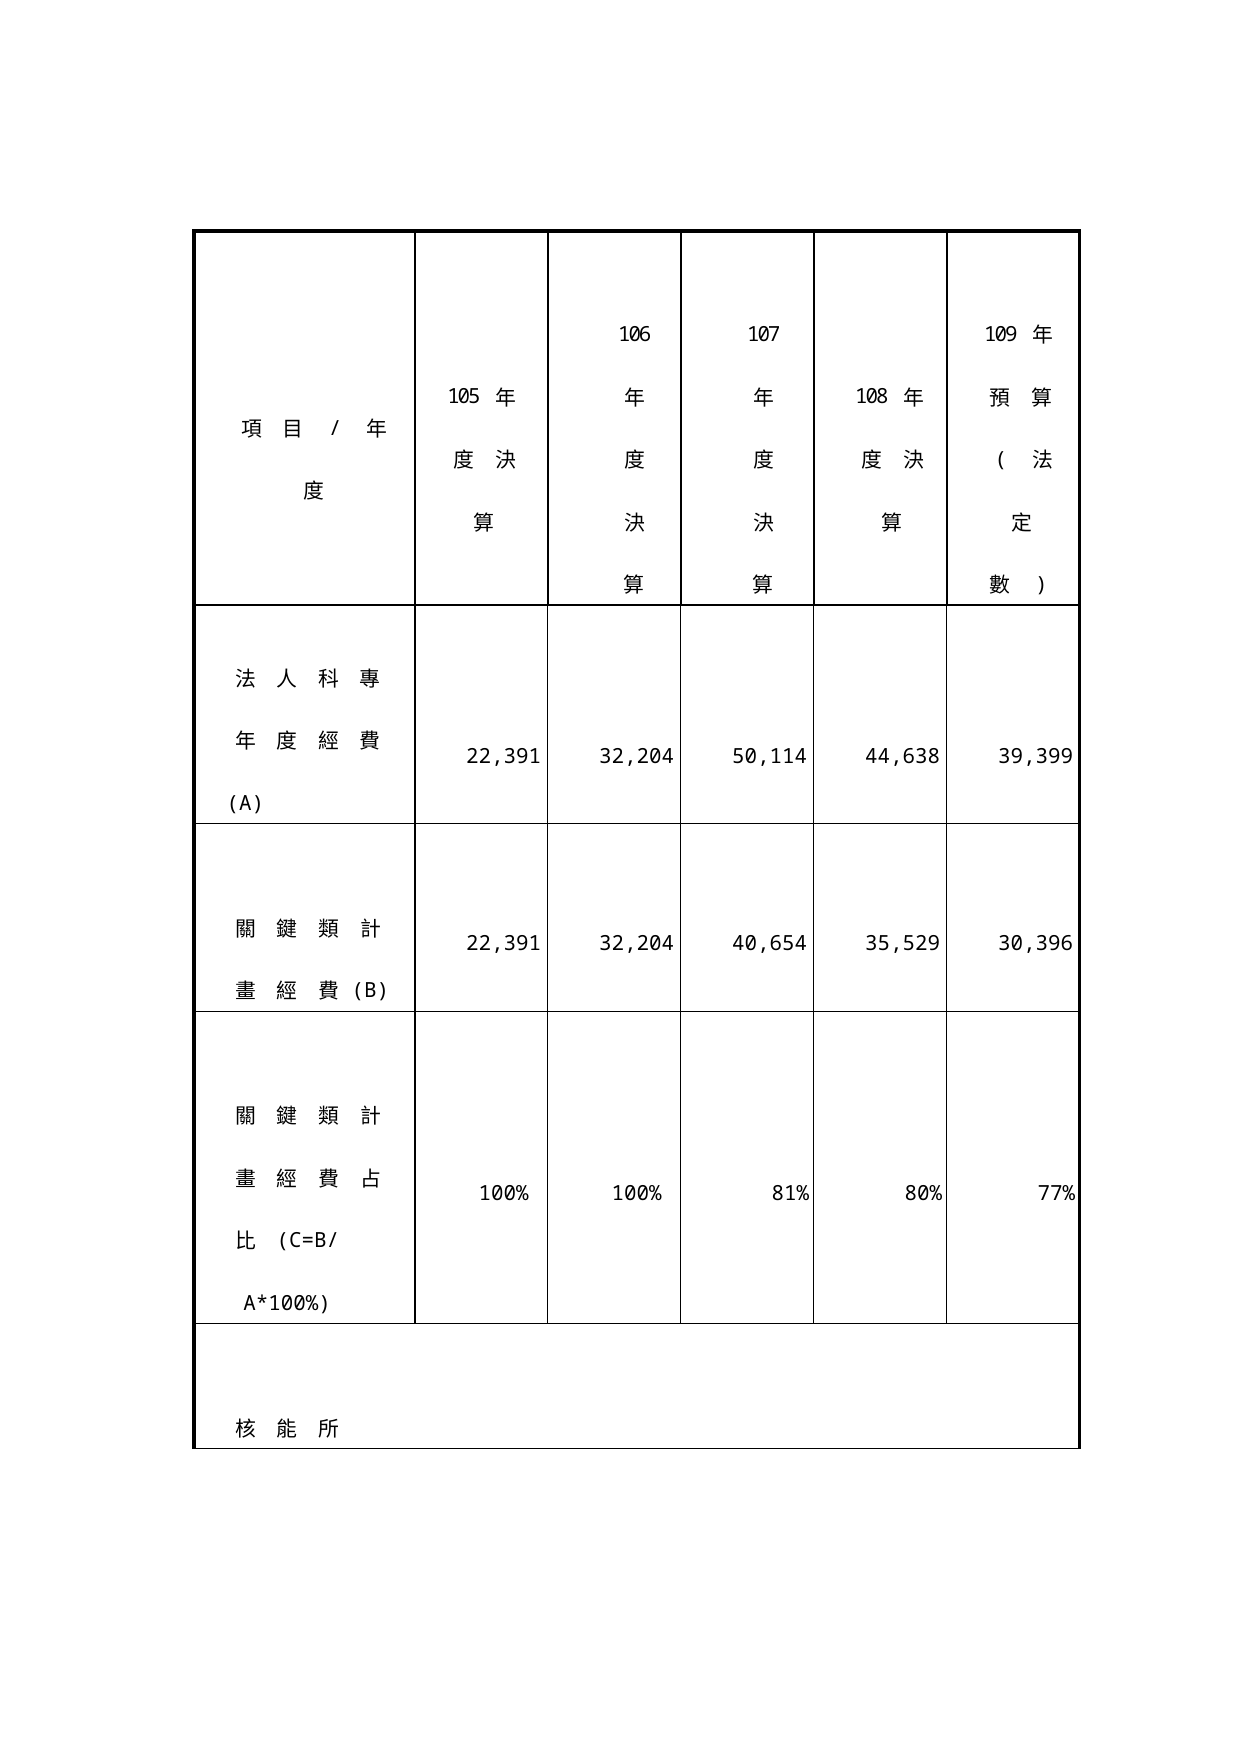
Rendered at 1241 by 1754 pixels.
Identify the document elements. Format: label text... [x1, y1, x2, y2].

table_header 108年度決算 [815, 233, 946, 604]
table_cell 32,204 [548, 606, 680, 823]
table_cell 50,114 [681, 606, 813, 823]
table_cell 核能所 [196, 1324, 1078, 1448]
table_cell 22,391 [416, 824, 547, 1011]
table_cell 77% [947, 1012, 1078, 1323]
table_header 107年度決算 [682, 233, 813, 604]
table_cell 100% [548, 1012, 680, 1323]
table_header 105年度決算 [416, 233, 547, 604]
table_header 項目/年度 [196, 233, 414, 604]
table_header 109年預算 (法定數) [948, 233, 1078, 604]
table_cell 80% [814, 1012, 946, 1323]
table_cell 81% [681, 1012, 813, 1323]
table_cell 22,391 [416, 606, 547, 823]
table_cell 30,396 [947, 824, 1078, 1011]
table_cell 100% [416, 1012, 547, 1323]
table_cell 關鍵類計畫經費(B) [196, 824, 414, 1011]
table_cell 32,204 [548, 824, 680, 1011]
table_cell 39,399 [947, 606, 1078, 823]
table_cell 40,654 [681, 824, 813, 1011]
table_cell 44,638 [814, 606, 946, 823]
table_cell 法人科專年度經費(A) [196, 606, 414, 823]
table_cell 關鍵類計畫經費占比(C=B/A*100%) [196, 1012, 414, 1323]
table_cell 35,529 [814, 824, 946, 1011]
table_header 106年度決算 [549, 233, 680, 604]
